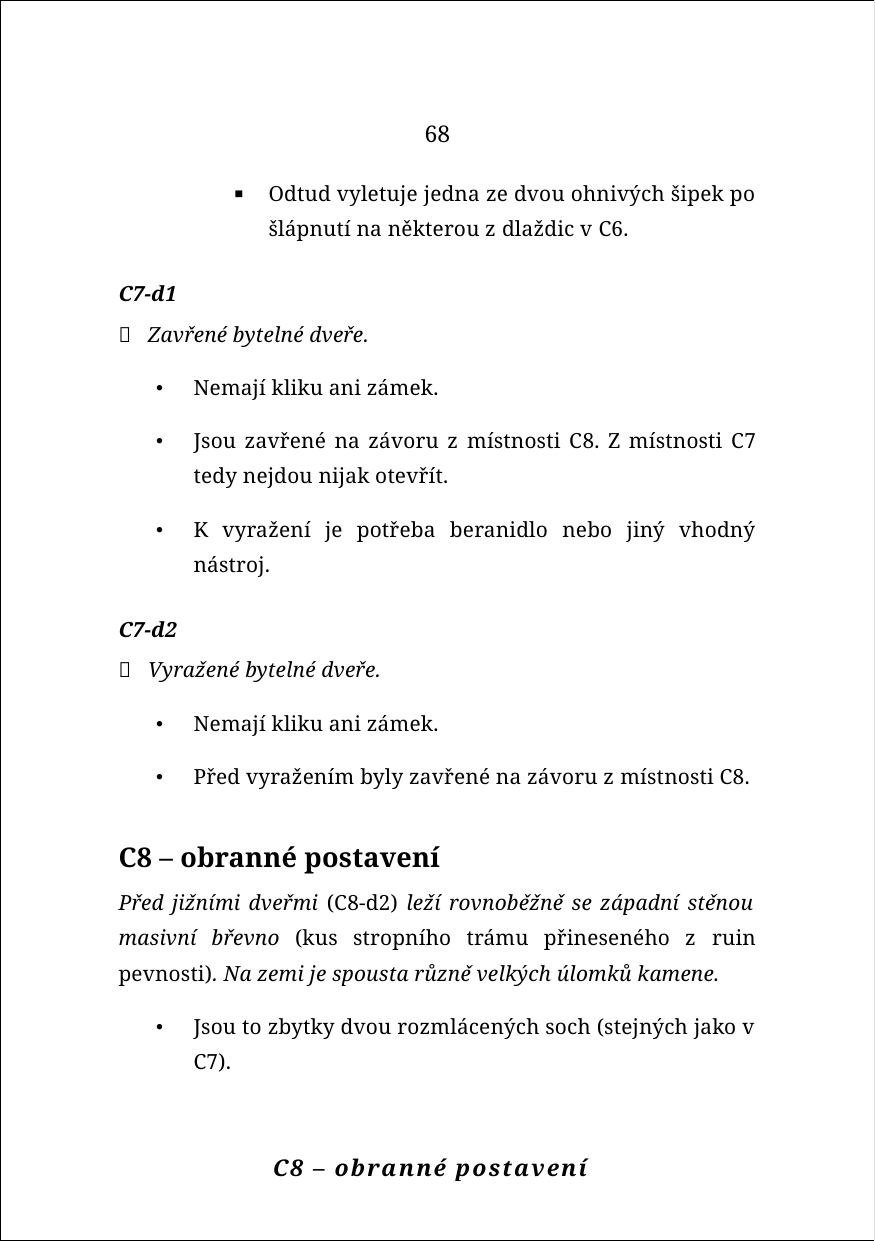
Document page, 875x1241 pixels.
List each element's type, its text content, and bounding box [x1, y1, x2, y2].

list Nemají kliku ani zámek. [156, 373, 756, 401]
list K⁠ vyražení je potřeba beranidlo nebo jiný vhodný nástroj. [156, 515, 756, 579]
list Odtud vyletuje jedna ze dvou ohnivých šipek po šlápnutí na některou z⁠ dlaždic v⁠ C6. [231, 179, 756, 243]
list Jsou to zbytky dvou rozmlácených soch (stejných jako v⁠ C7). [156, 1012, 756, 1076]
subtitle C7-d1 [118, 279, 756, 308]
list Nemají kliku ani zámek. [156, 709, 756, 737]
text 🚪 Vyražené bytelné dveře. [118, 656, 756, 684]
subtitle C7-d2 [118, 615, 756, 644]
text Před jižními dveřmi (C8-d2) leží rovnoběžně se západní stěnou masivní břevno (kus stropního trámu přineseného z⁠ ruin pevnosti). Na zemi je spousta různě velkých úlomků kamene. [118, 888, 756, 987]
text 🚪 Zavřené bytelné dveře. [118, 320, 756, 348]
list Jsou zavřené na závoru z⁠ místnosti C8. Z⁠ místnosti C7 tedy nejdou nijak otevřít. [156, 426, 756, 490]
subtitle C8 – obranné postavení [118, 839, 756, 876]
list Před vyražením byly zavřené na závoru z⁠ místnosti C8. [156, 762, 756, 791]
